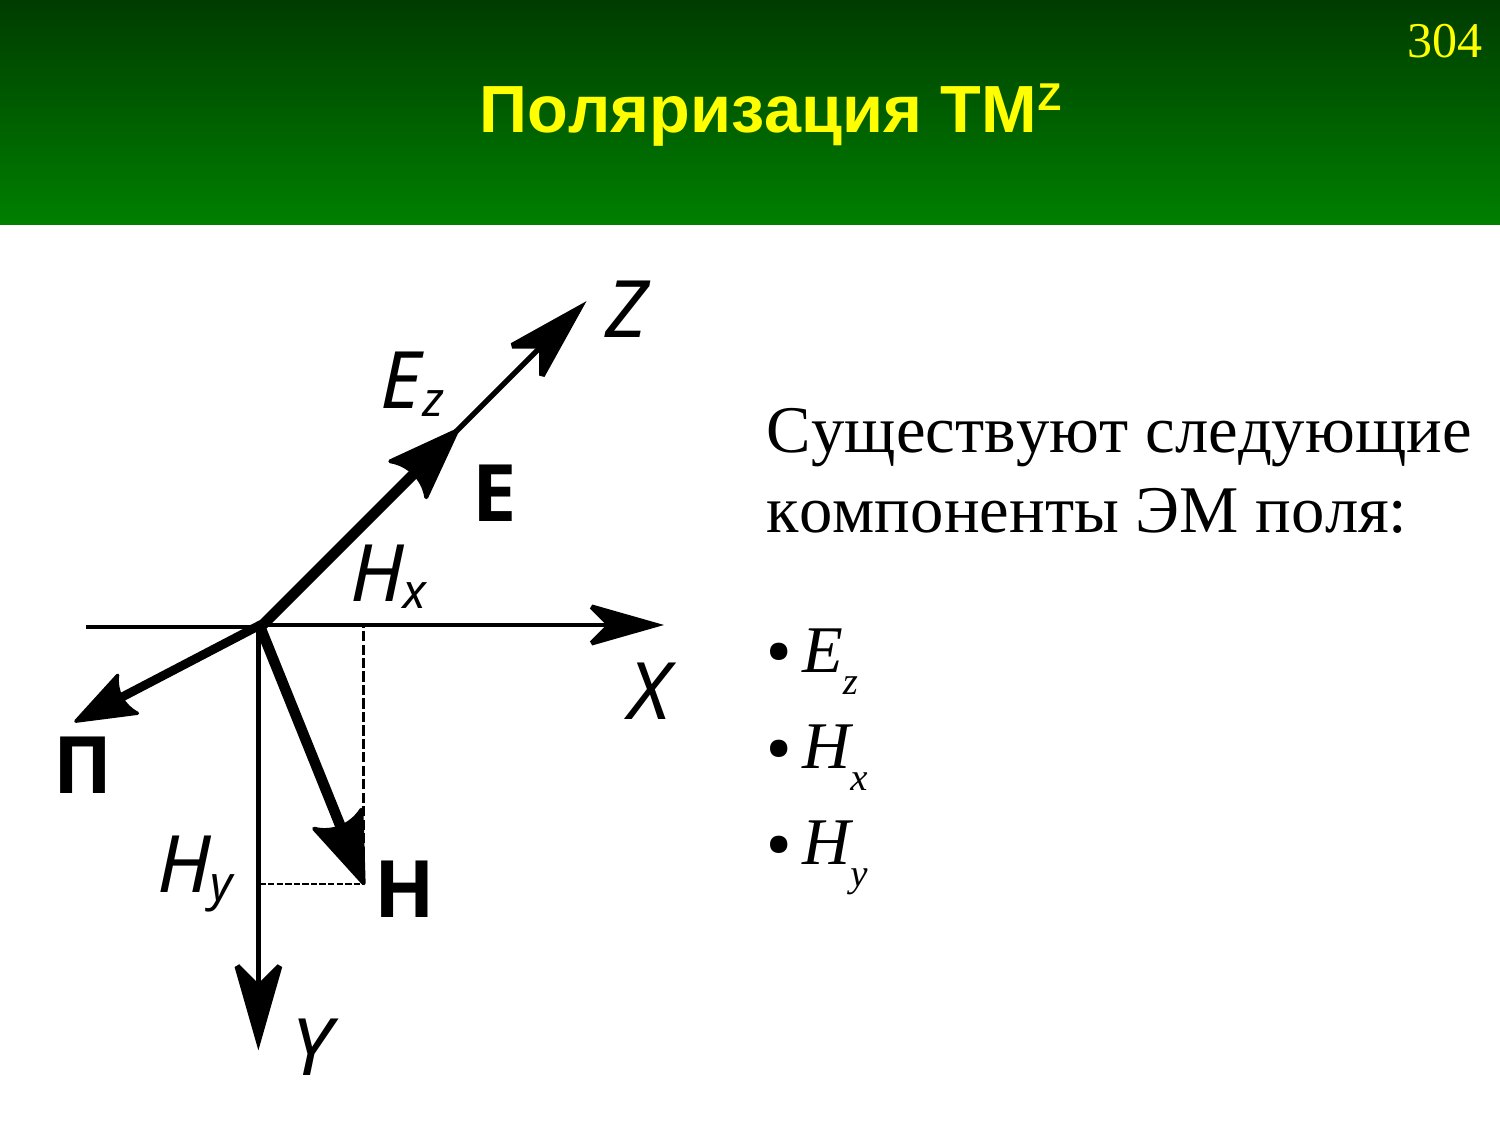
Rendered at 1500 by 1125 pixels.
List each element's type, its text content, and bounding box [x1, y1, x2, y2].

title Поляризация TMZ [100, 7, 1441, 204]
text_box Существуют следующие компоненты ЭМ поля: Ez Hx Hy [752, 378, 1488, 902]
picture [60, 279, 684, 1076]
